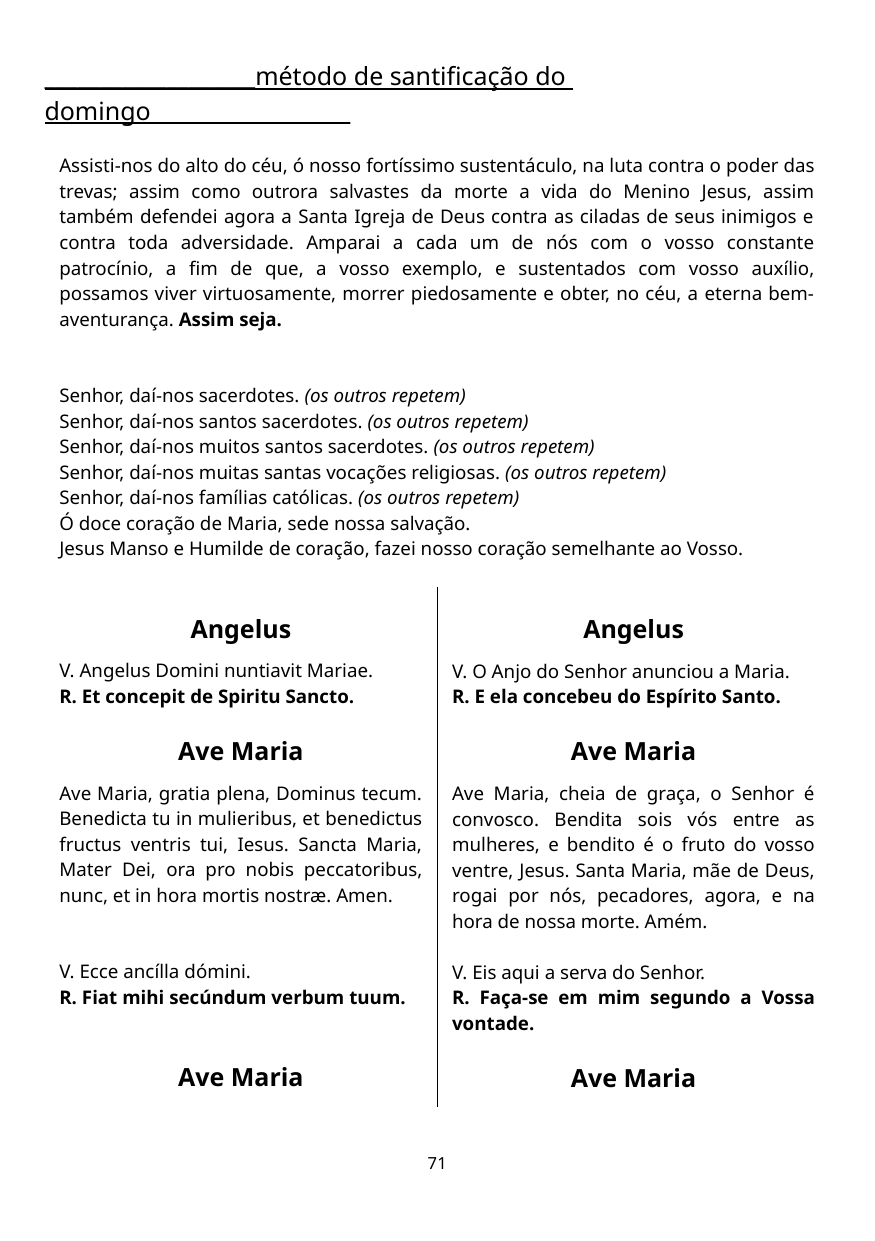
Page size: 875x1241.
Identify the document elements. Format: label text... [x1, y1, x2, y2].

text Senhor, daí-nos santos sacerdotes. (os outros repetem) [59, 408, 815, 433]
text Ó doce coração de Maria, sede nossa salvação. [59, 510, 815, 536]
text Senhor, daí-nos famílias católicas. (os outros repetem) [59, 484, 815, 510]
text Senhor, daí-nos muitas santas vocações religiosas. (os outros repetem) [59, 459, 815, 484]
table_header Angelus V. O Anjo do Senhor anunciou a Maria. R. E ela concebeu do Espírito Santo. Ave Maria Ave Maria, cheia de graça, o Senhor é convosco. Bendita sois vós entre as mulheres, e bendito é o fruto do vosso ventre, Jesus. Santa Maria, mãe de Deus, rogai por nós, pecadores, agora, e na hora de nossa morte. Amém. V. Eis aqui a serva do Senhor. R. Faça-se em mim segundo a Vossa vontade. Ave Maria [438, 587, 830, 1107]
text Assisti-nos do alto do céu, ó nosso fortíssimo sustentáculo, na luta contra o poder das trevas; assim como outrora salvastes da morte a vida do Menino Jesus, assim também defendei agora a Santa Igreja de Deus contra as ciladas de seus inimigos e contra toda adversidade. Amparai a cada um de nós com o vosso constante patrocínio, a fim de que, a vosso exemplo, e sustentados com vosso auxílio, possamos viver virtuosamente, morrer piedosamente e obter, no céu, a eterna bem-aventurança. Assim seja. [59, 153, 815, 331]
text Senhor, daí-nos muitos santos sacerdotes. (os outros repetem) [59, 433, 815, 459]
text Jesus Manso e Humilde de coração, fazei nosso coração semelhante ao Vosso. [59, 536, 815, 561]
table_header Angelus V. Angelus Domini nuntiavit Mariae. R. Et concepit de Spiritu Sancto. Ave Maria Ave Maria, gratia plena, Dominus tecum. Benedicta tu in mulieribus, et benedictus fructus ventris tui, Iesus. Sancta Maria, Mater Dei, ora pro nobis peccatoribus, nunc, et in hora mortis nostræ. Amen. V. Ecce ancílla dómini. R. Fiat mihi secúndum verbum tuum. Ave Maria [44, 587, 437, 1107]
text Senhor, daí-nos sacerdotes. (os outros repetem) [59, 382, 815, 408]
